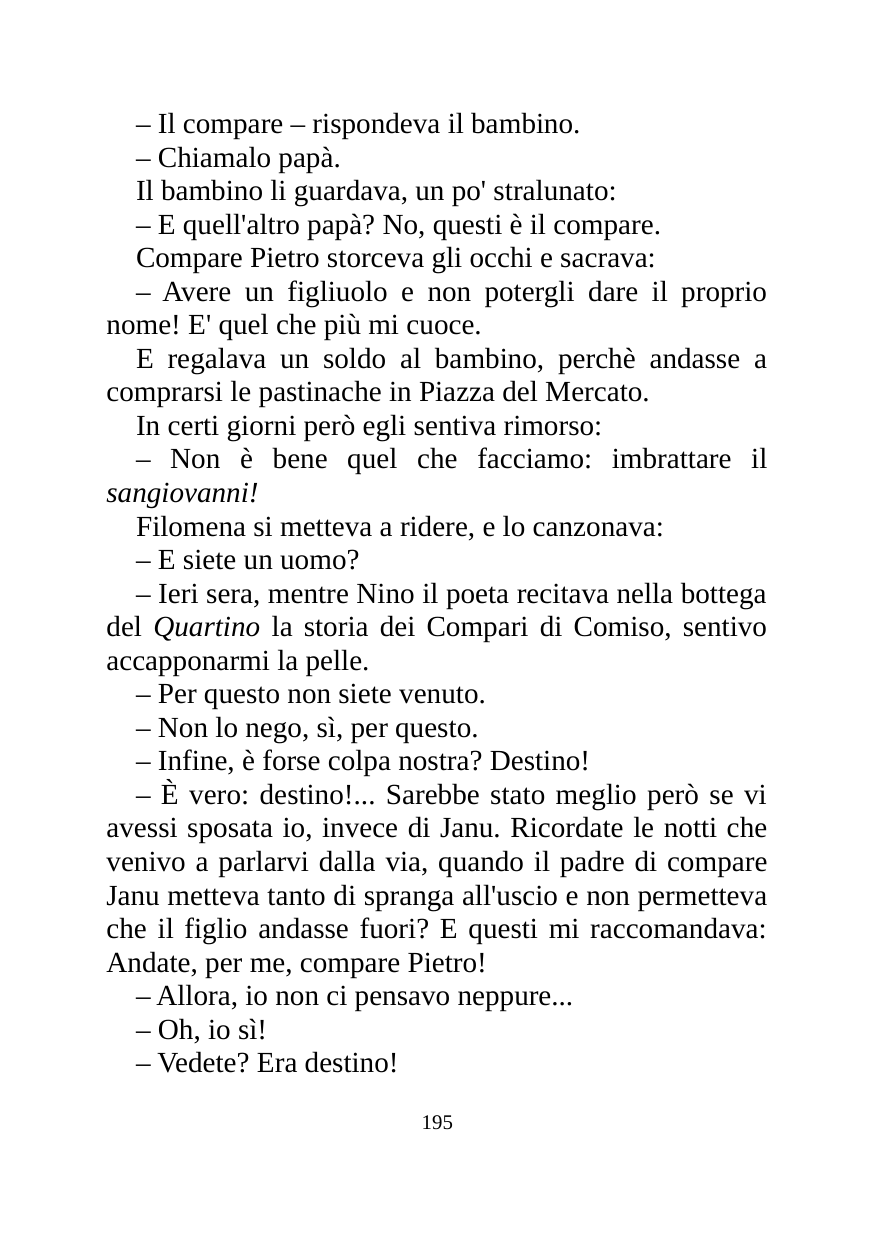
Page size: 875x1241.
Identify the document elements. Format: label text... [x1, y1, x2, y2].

text – Ieri sera, mentre Nino il poeta recitava nella bottega del Quartino la storia dei Compari di Comiso, sentivo accapponarmi la pelle. [106, 576, 768, 676]
text – Allora, io non ci pensavo neppure... [106, 978, 768, 1012]
text – E quell'altro papà? No, questi è il compare. [106, 207, 768, 240]
text E regalava un soldo al bambino, perchè andasse a comprarsi le pastinache in Piazza del Mercato. [106, 341, 768, 408]
text Filomena si metteva a ridere, e lo canzonava: [106, 509, 768, 542]
text In certi giorni però egli sentiva rimorso: [106, 408, 768, 442]
text – Non è bene quel che facciamo: imbrattare il sangiovanni! [106, 442, 768, 509]
text – È vero: destino!... Sarebbe stato meglio però se vi avessi sposata io, invece di Janu. Ricordate le notti che venivo a parlarvi dalla via, quando il padre di compare Janu metteva tanto di spranga all'uscio e non permetteva che il figlio andasse fuori? E questi mi raccomandava: Andate, per me, compare Pietro! [106, 777, 768, 978]
text – E siete un uomo? [106, 542, 768, 576]
text – Vedete? Era destino! [106, 1045, 768, 1079]
text – Avere un figliuolo e non potergli dare il proprio nome! E' quel che più mi cuoce. [106, 274, 768, 341]
text Il bambino li guardava, un po' stralunato: [106, 173, 768, 207]
text – Non lo nego, sì, per questo. [106, 710, 768, 743]
text – Il compare – rispondeva il bambino. [106, 106, 768, 140]
text Compare Pietro storceva gli occhi e sacrava: [106, 240, 768, 274]
text – Per questo non siete venuto. [106, 676, 768, 710]
text – Infine, è forse colpa nostra? Destino! [106, 743, 768, 777]
text – Oh, io sì! [106, 1012, 768, 1045]
text – Chiamalo papà. [106, 140, 768, 173]
